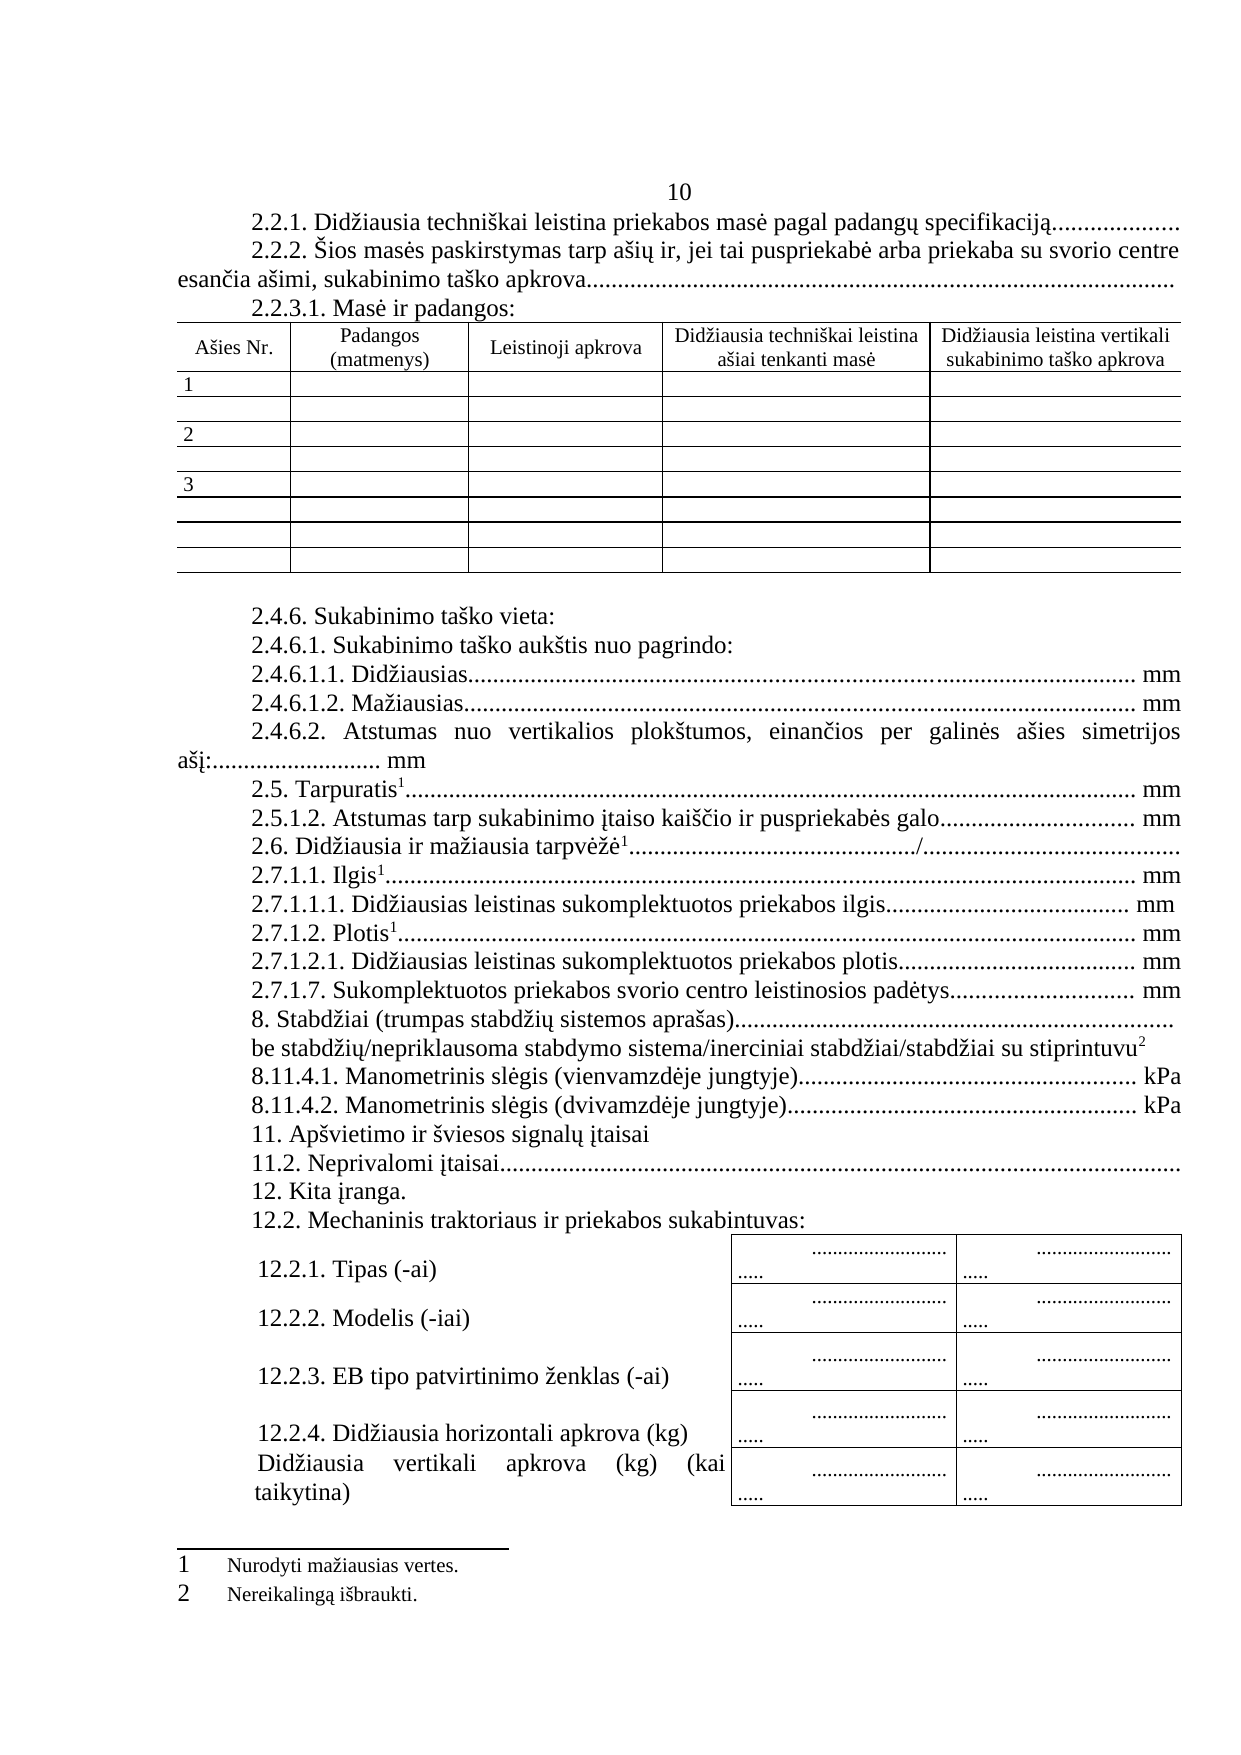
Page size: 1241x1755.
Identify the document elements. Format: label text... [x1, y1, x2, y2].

table_cell [931, 548, 1181, 572]
text 2.7.1.7. Sukomplektuotos priekabos svorio centro leistinosios padėtys mm [177, 975, 1181, 1004]
text 2.2.3.1. Masė ir padangos: [177, 293, 1181, 322]
table_cell [469, 372, 662, 396]
table_cell [931, 472, 1181, 496]
table_cell ............................... [957, 1391, 1181, 1447]
table_cell [291, 548, 468, 572]
table_cell [663, 472, 929, 496]
table_cell [663, 372, 929, 396]
text 2.4.6.1. Sukabinimo taško aukštis nuo pagrindo: [177, 630, 1181, 659]
text Nereikalingą išbraukti. [177, 1578, 1181, 1606]
table_cell [469, 397, 662, 421]
table_cell [177, 447, 290, 471]
table_cell [931, 422, 1181, 446]
text 8.11.4.2. Manometrinis slėgis (dvivamzdėje jungtyje) kPa [177, 1090, 1181, 1119]
table_header Didžiausia leistina vertikali sukabinimo taško apkrova [931, 323, 1181, 371]
table_cell [291, 498, 468, 521]
table_cell [469, 472, 662, 496]
text be stabdžių/nepriklausoma stabdymo sistema/inerciniai stabdžiai/stabdžiai su stiprintuvu [177, 1033, 1181, 1061]
table_cell 12.2.4. Didžiausia horizontali apkrova (kg) [177, 1390, 731, 1447]
table_cell [931, 397, 1181, 421]
table_cell [931, 523, 1181, 547]
table_header Didžiausia techniškai leistina ašiai tenkanti masė [663, 323, 929, 371]
table_header Leistinoji apkrova [469, 323, 662, 371]
text 11.2. Neprivalomi įtaisai ............................ [177, 1148, 1181, 1176]
table_cell [469, 548, 662, 572]
text 12. Kita įranga. [177, 1176, 1181, 1205]
text 2.4.6.2. Atstumas nuo vertikalios plokštumos, einančios per galinės ašies simetrijos ašį:........................... mm [177, 716, 1181, 774]
table_cell [469, 498, 662, 521]
table_cell [291, 397, 468, 421]
table_cell [663, 498, 929, 521]
table_cell [931, 447, 1181, 471]
table_cell 1 [177, 372, 290, 396]
text 12.2. Mechaninis traktoriaus ir priekabos sukabintuvas: [177, 1205, 1181, 1234]
table_cell [931, 498, 1181, 521]
text 2.7.1.1.1. Didžiausias leistinas sukomplektuotos priekabos ilgis mm [177, 889, 1181, 918]
table_cell [177, 548, 290, 572]
table_cell [291, 422, 468, 446]
table_cell 3 [177, 472, 290, 496]
text 2.4.6.1.2. Mažiausias ................................ mm [177, 688, 1181, 716]
text 2.2.1. Didžiausia techniškai leistina priekabos masė pagal padangų specifikaciją [177, 207, 1181, 235]
text 2.7.1.2. Plotis1 .......................................... mm [177, 918, 1181, 946]
text 2.4.6.1.1. Didžiausias ................................ mm [177, 659, 1181, 688]
table_cell ............................... [732, 1391, 956, 1447]
text 2.5.1.2. Atstumas tarp sukabinimo įtaiso kaiščio ir puspriekabės galo mm [177, 803, 1181, 831]
text 11. Apšvietimo ir šviesos signalų įtaisai [177, 1119, 1181, 1148]
table_cell [663, 523, 929, 547]
text 2.5. Tarpuratis .......................................... mm [177, 774, 1181, 803]
table_cell [469, 523, 662, 547]
table_header Ašies Nr. [177, 323, 290, 371]
table_header ............................... [957, 1235, 1181, 1283]
table_header Padangos (matmenys) [291, 323, 468, 371]
table_cell [663, 397, 929, 421]
table_cell [291, 372, 468, 396]
table_cell [663, 422, 929, 446]
text 8.11.4.1. Manometrinis slėgis (vienvamzdėje jungtyje) kPa [177, 1061, 1181, 1090]
table_cell 12.2.3. EB tipo patvirtinimo ženklas (-ai) [177, 1332, 731, 1389]
table_cell ............................... [957, 1448, 1181, 1505]
table_cell ............................... [732, 1284, 956, 1332]
table_cell Didžiausia vertikali apkrova (kg) (kai taikytina) [177, 1447, 731, 1505]
table_cell ............................... [957, 1284, 1181, 1332]
table_cell [177, 498, 290, 521]
table_cell ............................... [957, 1333, 1181, 1389]
text 2.7.1.2.1. Didžiausias leistinas sukomplektuotos priekabos plotis mm [177, 946, 1181, 975]
table_cell [663, 548, 929, 572]
table_cell ............................... [732, 1333, 956, 1389]
text Nurodyti mažiausias vertes. [177, 1549, 1181, 1578]
text 2.4.6. Sukabinimo taško vieta: [177, 601, 1181, 630]
table_cell [177, 523, 290, 547]
table_cell 12.2.2. Modelis (-iai) [177, 1283, 731, 1332]
text 2.2.2. Šios masės paskirstymas tarp ašių ir, jei tai puspriekabė arba priekaba su svorio centre esančia ašimi, sukabinimo taško apkrova ............................... [177, 235, 1181, 293]
table_header ............................... [732, 1235, 956, 1283]
table_cell [469, 422, 662, 446]
table_cell [177, 397, 290, 421]
table_cell [663, 447, 929, 471]
text 2.7.1.1. Ilgis1 ............................................ mm [177, 860, 1181, 889]
table_cell 2 [177, 422, 290, 446]
table_cell [291, 472, 468, 496]
table_cell [469, 447, 662, 471]
table_header 12.2.1. Tipas (-ai) [177, 1234, 731, 1283]
table_cell [931, 372, 1181, 396]
text 2.6. Didžiausia ir mažiausia tarpvėžė1............................................../ [177, 831, 1181, 860]
table_cell [291, 447, 468, 471]
table_cell ............................... [732, 1448, 956, 1505]
table_cell [291, 523, 468, 547]
text 8. Stabdžiai (trumpas stabdžių sistemos aprašas) [177, 1004, 1181, 1033]
